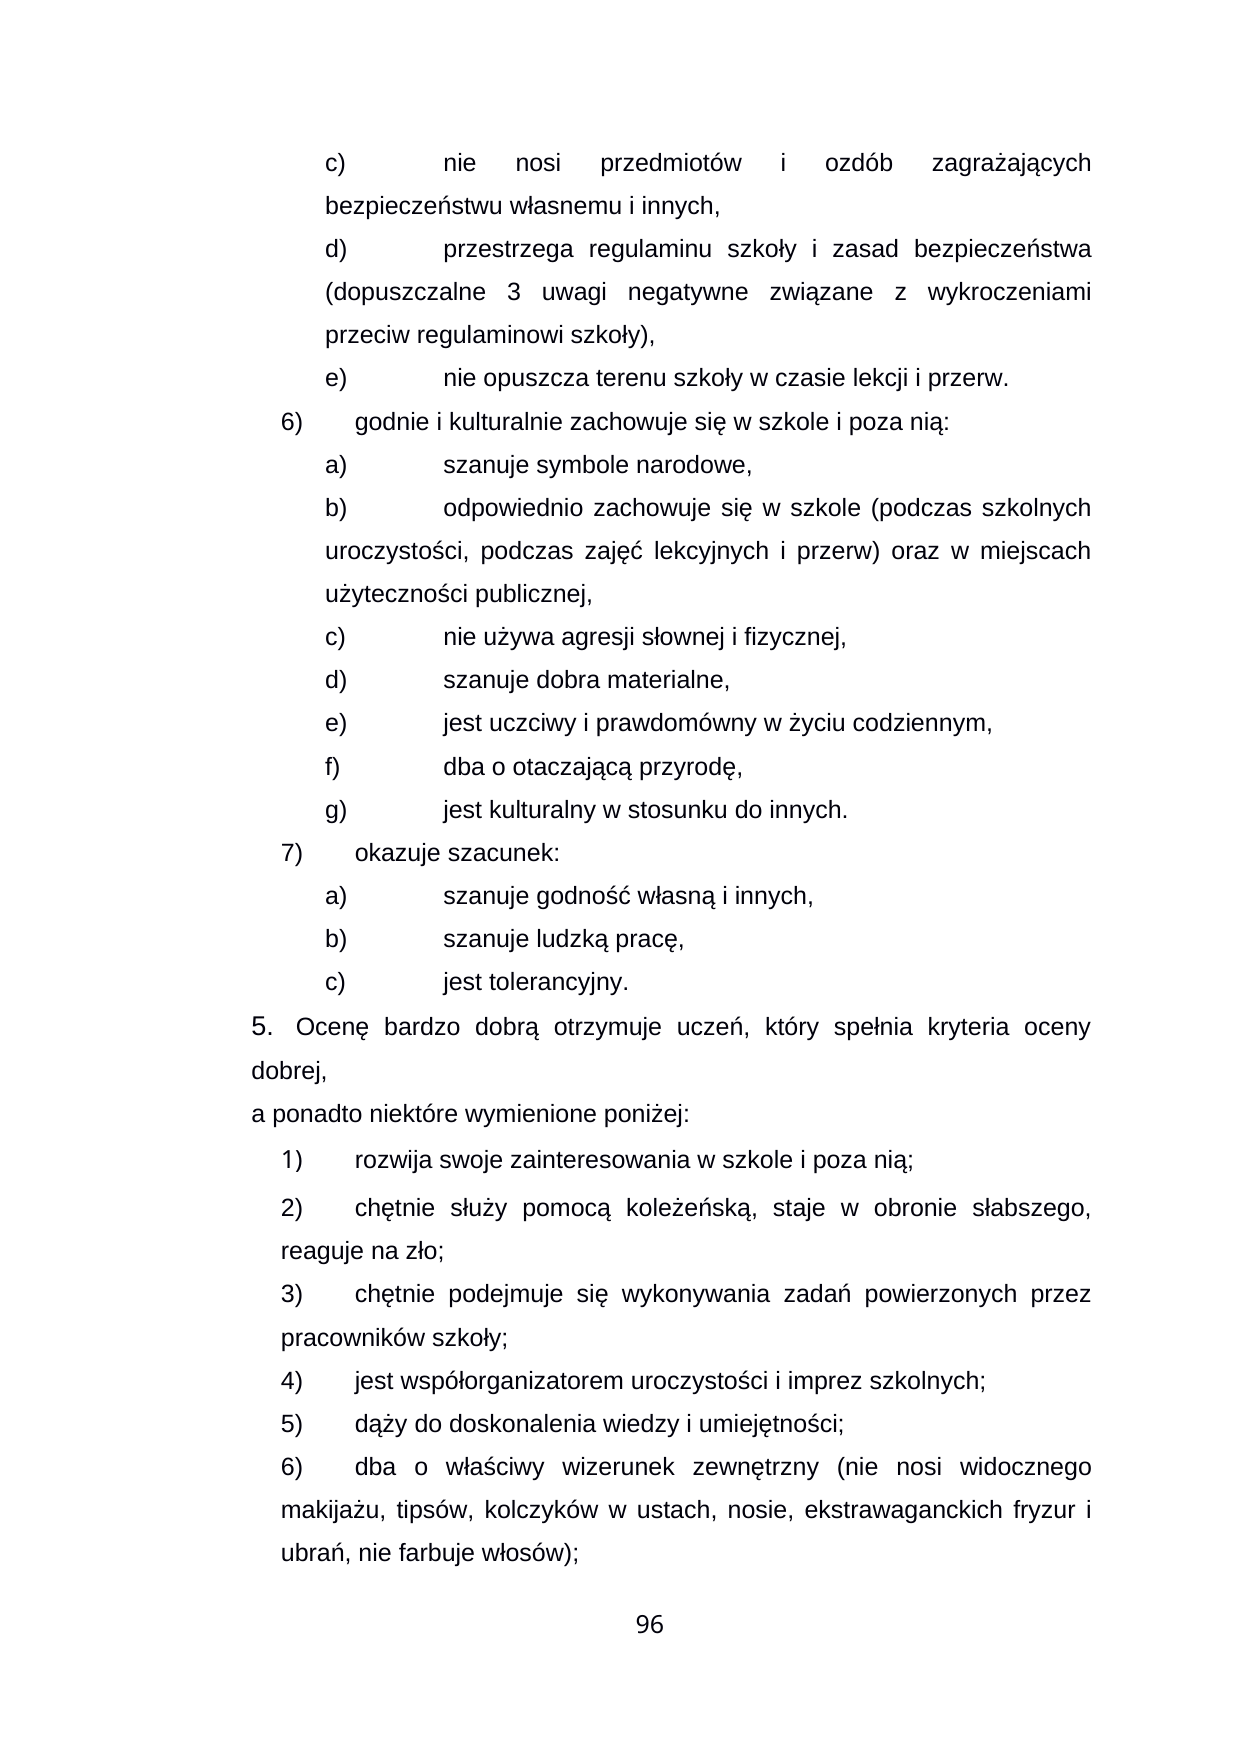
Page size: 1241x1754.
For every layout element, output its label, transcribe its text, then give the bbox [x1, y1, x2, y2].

list jest kulturalny w stosunku do innych. [325, 794, 1092, 823]
list szanuje dobra materialne, [325, 665, 1092, 694]
list szanuje godność własną i innych, [325, 881, 1092, 909]
list chętnie podejmuje się wykonywania zadań powierzonych przez pracowników szkoły; [281, 1279, 1092, 1351]
list okazuje szacunek: [281, 838, 1092, 866]
list szanuje ludzką pracę, [325, 924, 1092, 953]
list nie używa agresji słownej i fizycznej, [325, 622, 1092, 651]
list nie opuszcza terenu szkoły w czasie lekcji i przerw. [325, 363, 1092, 392]
list dba o otaczającą przyrodę, [325, 751, 1092, 780]
list jest uczciwy i prawdomówny w życiu codziennym, [325, 708, 1092, 737]
list jest tolerancyjny. [325, 967, 1092, 996]
list godnie i kulturalnie zachowuje się w szkole i poza nią: [281, 406, 1092, 435]
list Ocenę bardzo dobrą otrzymuje uczeń, który spełnia kryteria oceny dobrej, a ponadto niektóre wymienione poniżej: [251, 1010, 1092, 1128]
list jest współorganizatorem uroczystości i imprez szkolnych; [281, 1366, 1092, 1394]
list nie nosi przedmiotów i ozdób zagrażających bezpieczeństwu własnemu i innych, [325, 148, 1092, 219]
list chętnie służy pomocą koleżeńską, staje w obronie słabszego, reaguje na zło; [281, 1193, 1092, 1265]
list rozwija swoje zainteresowania w szkole i poza nią; [281, 1142, 1092, 1176]
list odpowiednio zachowuje się w szkole (podczas szkolnych uroczystości, podczas zajęć lekcyjnych i przerw) oraz w miejscach użyteczności publicznej, [325, 493, 1092, 608]
list przestrzega regulaminu szkoły i zasad bezpieczeństwa (dopuszczalne 3 uwagi negatywne związane z wykroczeniami przeciw regulaminowi szkoły), [325, 234, 1092, 349]
list szanuje symbole narodowe, [325, 449, 1092, 478]
list dąży do doskonalenia wiedzy i umiejętności; [281, 1409, 1092, 1437]
list dba o właściwy wizerunek zewnętrzny (nie nosi widocznego makijażu, tipsów, kolczyków w ustach, nosie, ekstrawaganckich fryzur i ubrań, nie farbuje włosów); [281, 1452, 1092, 1567]
